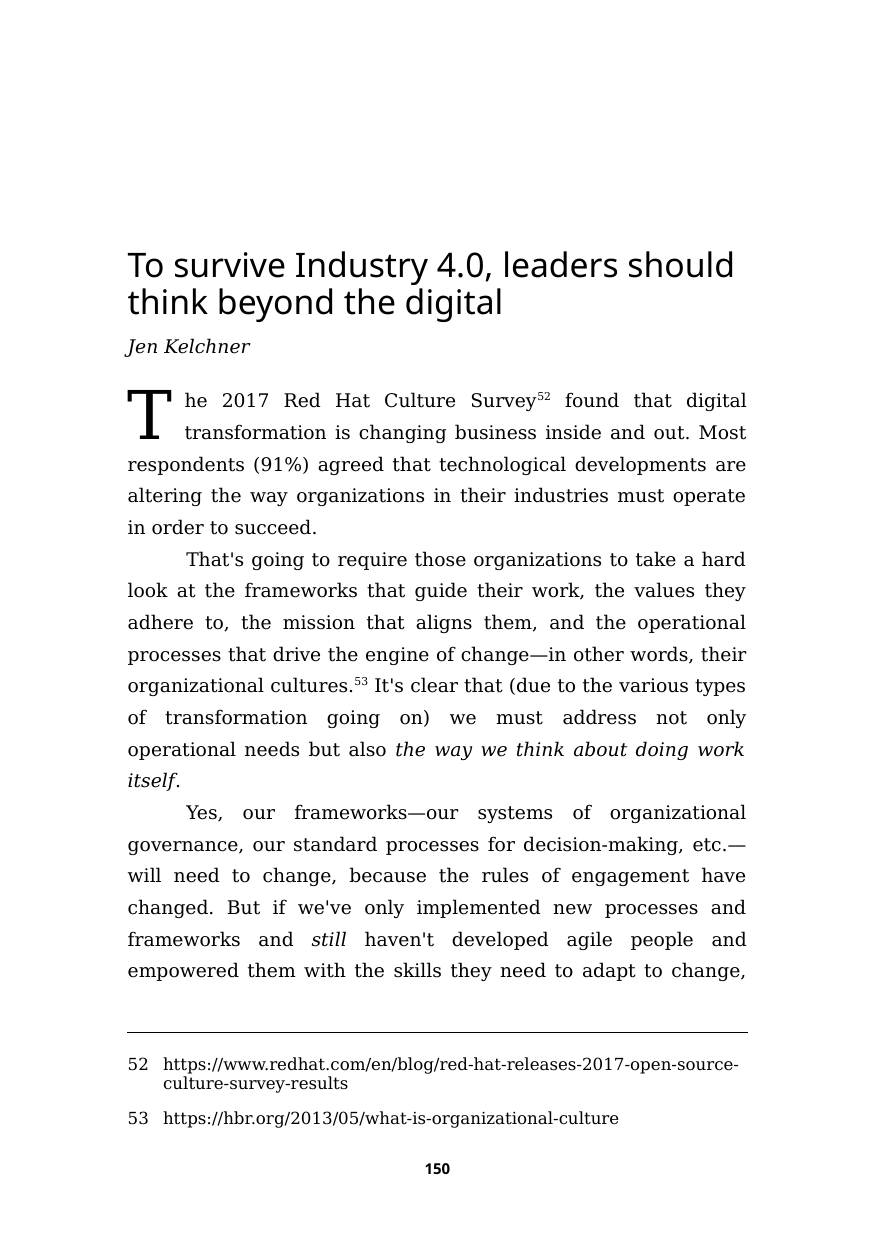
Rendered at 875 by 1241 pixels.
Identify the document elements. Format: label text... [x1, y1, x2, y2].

text The 2017 Red Hat Culture Survey found that digital transformation is changing business inside and out. Most respondents (91%) agreed that technological developments are altering the way organizations in their industries must operate in order to succeed. [127, 390, 747, 539]
text Jen Kelchner [127, 336, 747, 358]
text https://hbr.org/2013/05/what-is-organizational-culture [127, 1109, 747, 1128]
subtitle To survive Industry 4.0, leaders should think beyond the digital [127, 246, 747, 324]
text Yes, our frameworks—our systems of organizational governance, our standard processes for decision-making, etc.—will need to change, because the rules of engagement have changed. But if we've only implemented new processes and frameworks and still haven't developed agile people and empowered them with the skills they need to adapt to change, [127, 802, 747, 982]
text https://www.redhat.com/en/blog/red-hat-releases-2017-open-source-culture-survey-results [127, 1055, 747, 1094]
text That's going to require those organizations to take a hard look at the frameworks that guide their work, the values they adhere to, the mission that aligns them, and the operational processes that drive the engine of change—in other words, their organizational cultures. It's clear that (due to the various types of transformation going on) we must address not only operational needs but also the way we think about doing work itself. [127, 548, 747, 792]
